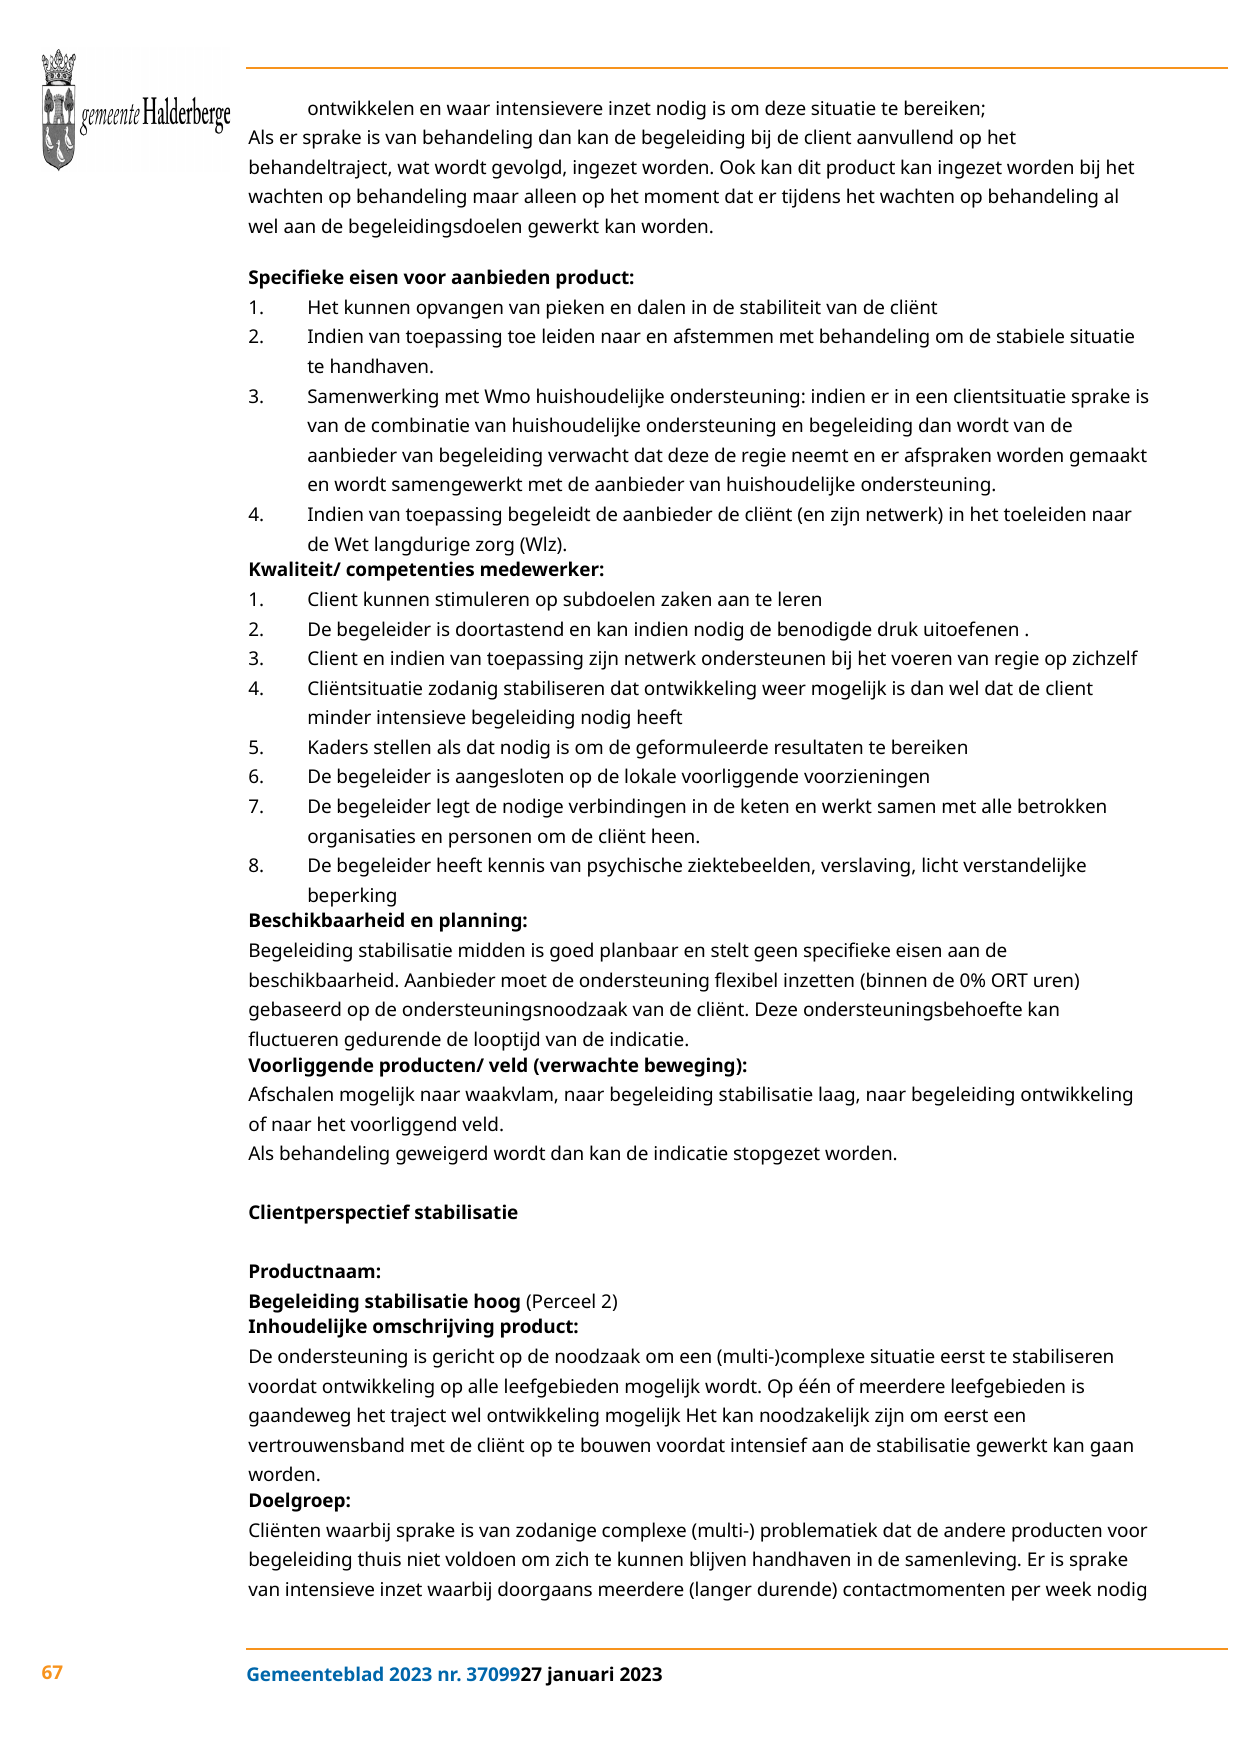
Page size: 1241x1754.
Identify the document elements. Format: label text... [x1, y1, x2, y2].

table_cell Voorliggende producten/ veld (verwachte beweging): Afschalen mogelijk naar waakvlam, naar begeleiding stabilisatie laag, naar begeleiding ontwikkeling of naar het voorliggend veld. Als behandeling geweigerd wordt dan kan de indicatie stopgezet worden. [248, 1052, 1152, 1166]
table_cell Kwaliteit/ competenties medewerker: Client kunnen stimuleren op subdoelen zaken aan te leren De begeleider is doortastend en kan indien nodig de benodigde druk uitoefenen . Client en indien van toepassing zijn netwerk ondersteunen bij het voeren van regie op zichzelf Cliëntsituatie zodanig stabiliseren dat ontwikkeling weer mogelijk is dan wel dat de client minder intensieve begeleiding nodig heeft Kaders stellen als dat nodig is om de geformuleerde resultaten te bereiken De begeleider is aangesloten op de lokale voorliggende voorzieningen De begeleider legt de nodige verbindingen in de keten en werkt samen met alle betrokken organisaties en personen om de cliënt heen. De begeleider heeft kennis van psychische ziektebeelden, verslaving, licht verstandelijke beperking [248, 557, 1152, 908]
table_header Productnaam: Begeleiding stabilisatie hoog (Perceel 2) [248, 1258, 1152, 1314]
table_cell Beschikbaarheid en planning: Begeleiding stabilisatie midden is goed planbaar en stelt geen specifieke eisen aan de beschikbaarheid. Aanbieder moet de ondersteuning flexibel inzetten (binnen de 0% ORT uren) gebaseerd op de ondersteuningsnoodzaak van de cliënt. Deze ondersteuningsbehoefte kan fluctueren gedurende de looptijd van de indicatie. [248, 908, 1152, 1052]
table_cell Doelgroep: Cliënten waarbij sprake is van zodanige complexe (multi-) problematiek dat de andere producten voor begeleiding thuis niet voldoen om zich te kunnen blijven handhaven in de samenleving. Er is sprake van intensieve inzet waarbij doorgaans meerdere (langer durende) contactmomenten per week nodig [248, 1487, 1152, 1602]
table_cell [248, 239, 1152, 264]
table_cell Specifieke eisen voor aanbieden product: Het kunnen opvangen van pieken en dalen in de stabiliteit van de cliënt Indien van toepassing toe leiden naar en afstemmen met behandeling om de stabiele situatie te handhaven. Samenwerking met Wmo huishoudelijke ondersteuning: indien er in een clientsituatie sprake is van de combinatie van huishoudelijke ondersteuning en begeleiding dan wordt van de aanbieder van begeleiding verwacht dat deze de regie neemt en er afspraken worden gemaakt en wordt samengewerkt met de aanbieder van huishoudelijke ondersteuning. Indien van toepassing begeleidt de aanbieder de cliënt (en zijn netwerk) in het toeleiden naar de Wet langdurige zorg (Wlz). [248, 265, 1152, 557]
picture [41, 47, 231, 172]
table_cell Inhoudelijke omschrijving product: De ondersteuning is gericht op de noodzaak om een (multi-)complexe situatie eerst te stabiliseren voordat ontwikkeling op alle leefgebieden mogelijk wordt. Op één of meerdere leefgebieden is gaandeweg het traject wel ontwikkeling mogelijk Het kan noodzakelijk zijn om eerst een vertrouwensband met de cliënt op te bouwen voordat intensief aan de stabilisatie gewerkt kan gaan worden. [248, 1314, 1152, 1487]
table_cell ontwikkelen en waar intensievere inzet nodig is om deze situatie te bereiken; Als er sprake is van behandeling dan kan de begeleiding bij de client aanvullend op het behandeltraject, wat wordt gevolgd, ingezet worden. Ook kan dit product kan ingezet worden bij het wachten op behandeling maar alleen op het moment dat er tijdens het wachten op behandeling al wel aan de begeleidingsdoelen gewerkt kan worden. [248, 95, 1152, 239]
text Clientperspectief stabilisatie [248, 1199, 1152, 1225]
